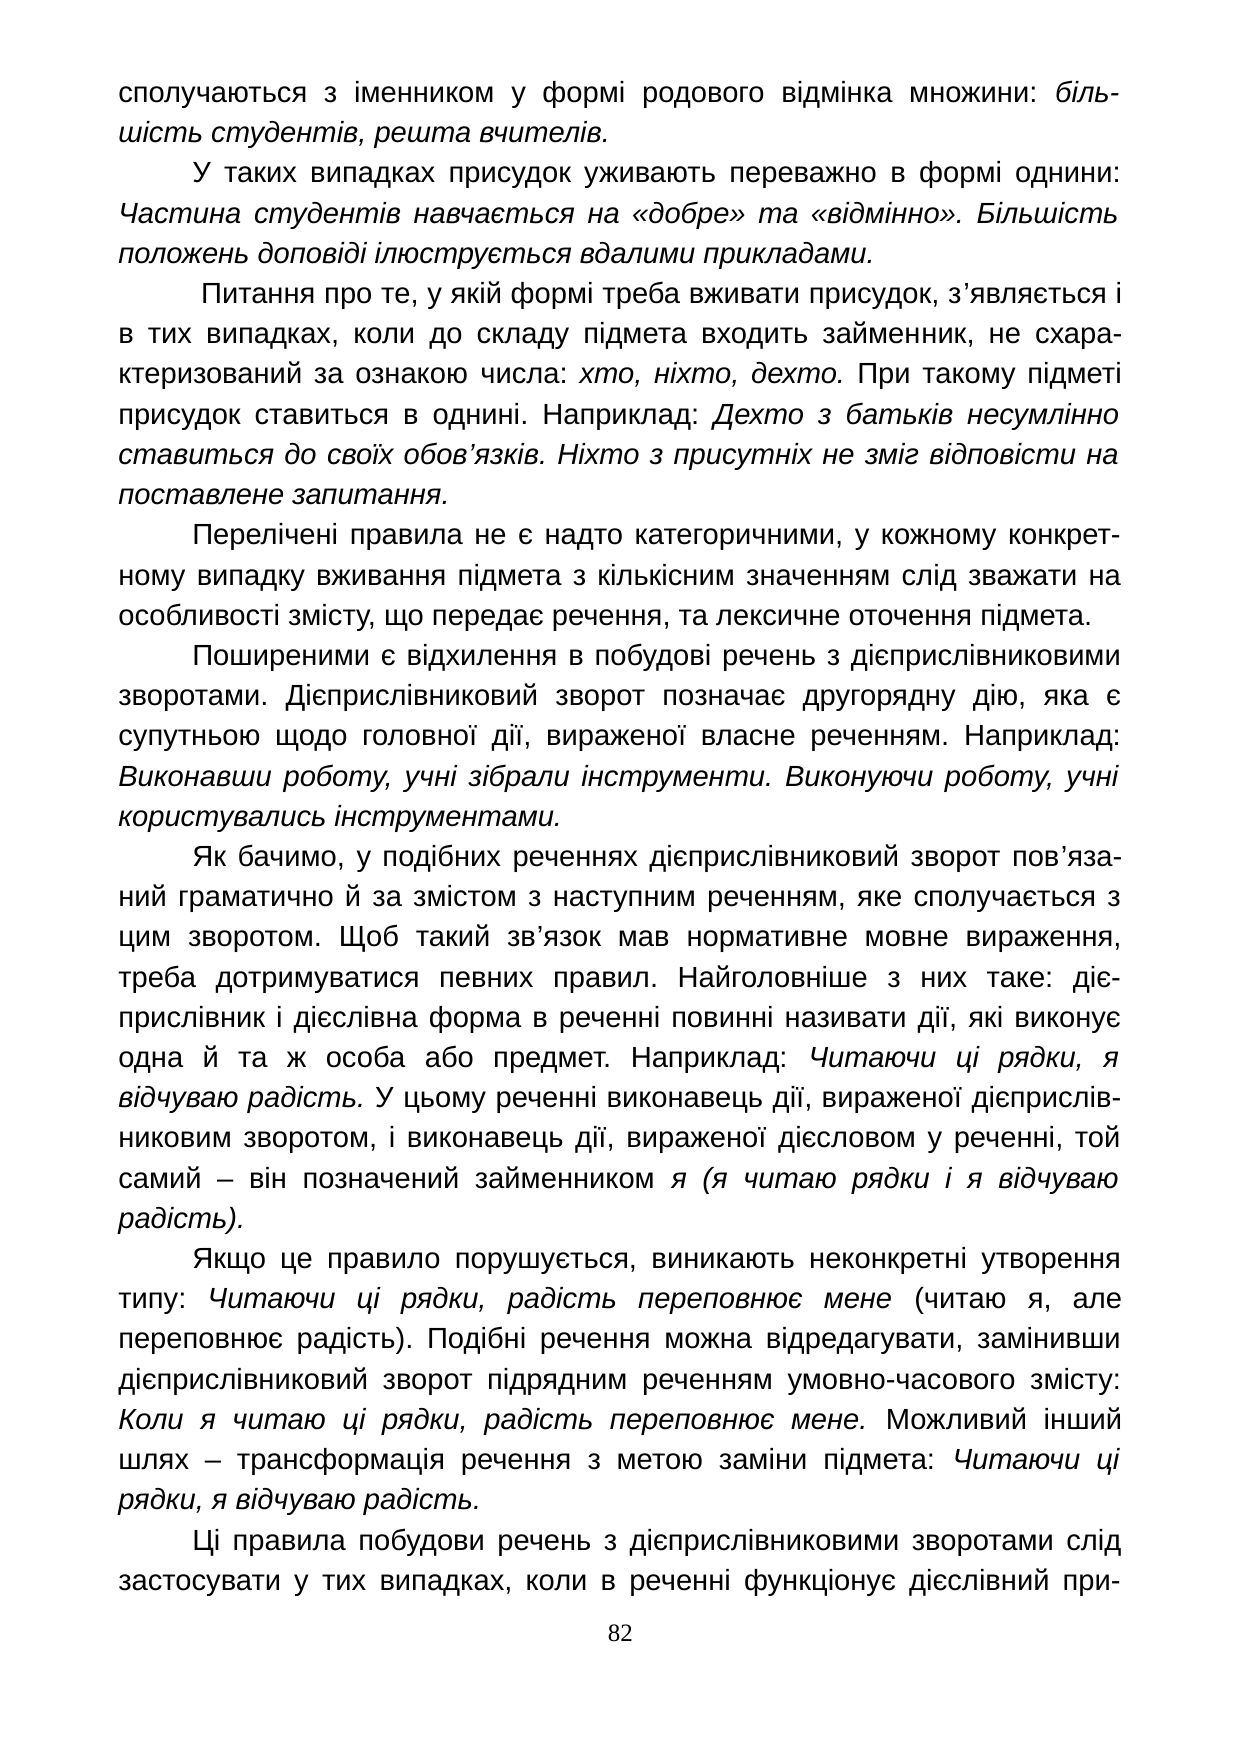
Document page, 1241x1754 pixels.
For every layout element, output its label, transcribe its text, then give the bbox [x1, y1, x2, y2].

text Як бачимо, у подібних реченнях дієприслівниковий зворот пов’яза-ний граматично й за змістом з наступним реченням, яке сполучається з цим зворотом. Щоб такий зв’язок мав нормативне мовне вираження, треба дотримуватися певних правил. Найголовніше з них таке: діє-прислівник і дієслівна форма в реченні повинні називати дії, які виконує одна й та ж особа або предмет. Наприклад: Читаючи ці рядки, я відчуваю радість. У цьому реченні виконавець дії, вираженої дієприслів-никовим зворотом, і виконавець дії, вираженої дієсловом у реченні, той самий – він позначений займенником я (я читаю рядки і я відчуваю радість). [118, 839, 1122, 1234]
text сполучаються з іменником у формі родового відмінка множини: біль-шість студентів, решта вчителів. [118, 75, 1122, 149]
text Ці правила побудови речень з дієприслівниковими зворотами слід застосувати у тих випадках, коли в реченні функціонує дієслівний при- [118, 1522, 1122, 1596]
text У таких випадках присудок уживають переважно в формі однини: Частина студентів навчається на «добре» та «відмінно». Більшість положень доповіді ілюструється вдалими прикладами. [118, 155, 1122, 269]
text Поширеними є відхилення в побудові речень з дієприслівниковими зворотами. Дієприслівниковий зворот позначає другорядну дію, яка є супутньою щодо головної дії, вираженої власне реченням. Наприклад: Виконавши роботу, учні зібрали інструменти. Виконуючи роботу, учні користувались інструментами. [118, 638, 1122, 832]
text Перелічені правила не є надто категоричними, у кожному конкрет-ному випадку вживання підмета з кількісним значенням слід зважати на особливості змісту, що передає речення, та лексичне оточення підмета. [118, 517, 1122, 631]
text Питання про те, у якій формі треба вживати присудок, з’являється і в тих випадках, коли до складу підмета входить займенник, не схара-ктеризований за ознакою числа: хто, ніхто, дехто. При такому підметі присудок ставиться в однині. Наприклад: Дехто з батьків несумлінно ставиться до своїх обов’язків. Ніхто з присутніх не зміг відповісти на поставлене запитання. [118, 276, 1122, 511]
text Якщо це правило порушується, виникають неконкретні утворення типу: Читаючи ці рядки, радість переповнює мене (читаю я, але переповнює радість). Подібні речення можна відредагувати, замінивши дієприслівниковий зворот підрядним реченням умовно-часового змісту: Коли я читаю ці рядки, радість переповнює мене. Можливий інший шлях – трансформація речення з метою заміни підмета: Читаючи ці рядки, я відчуваю радість. [118, 1241, 1122, 1516]
